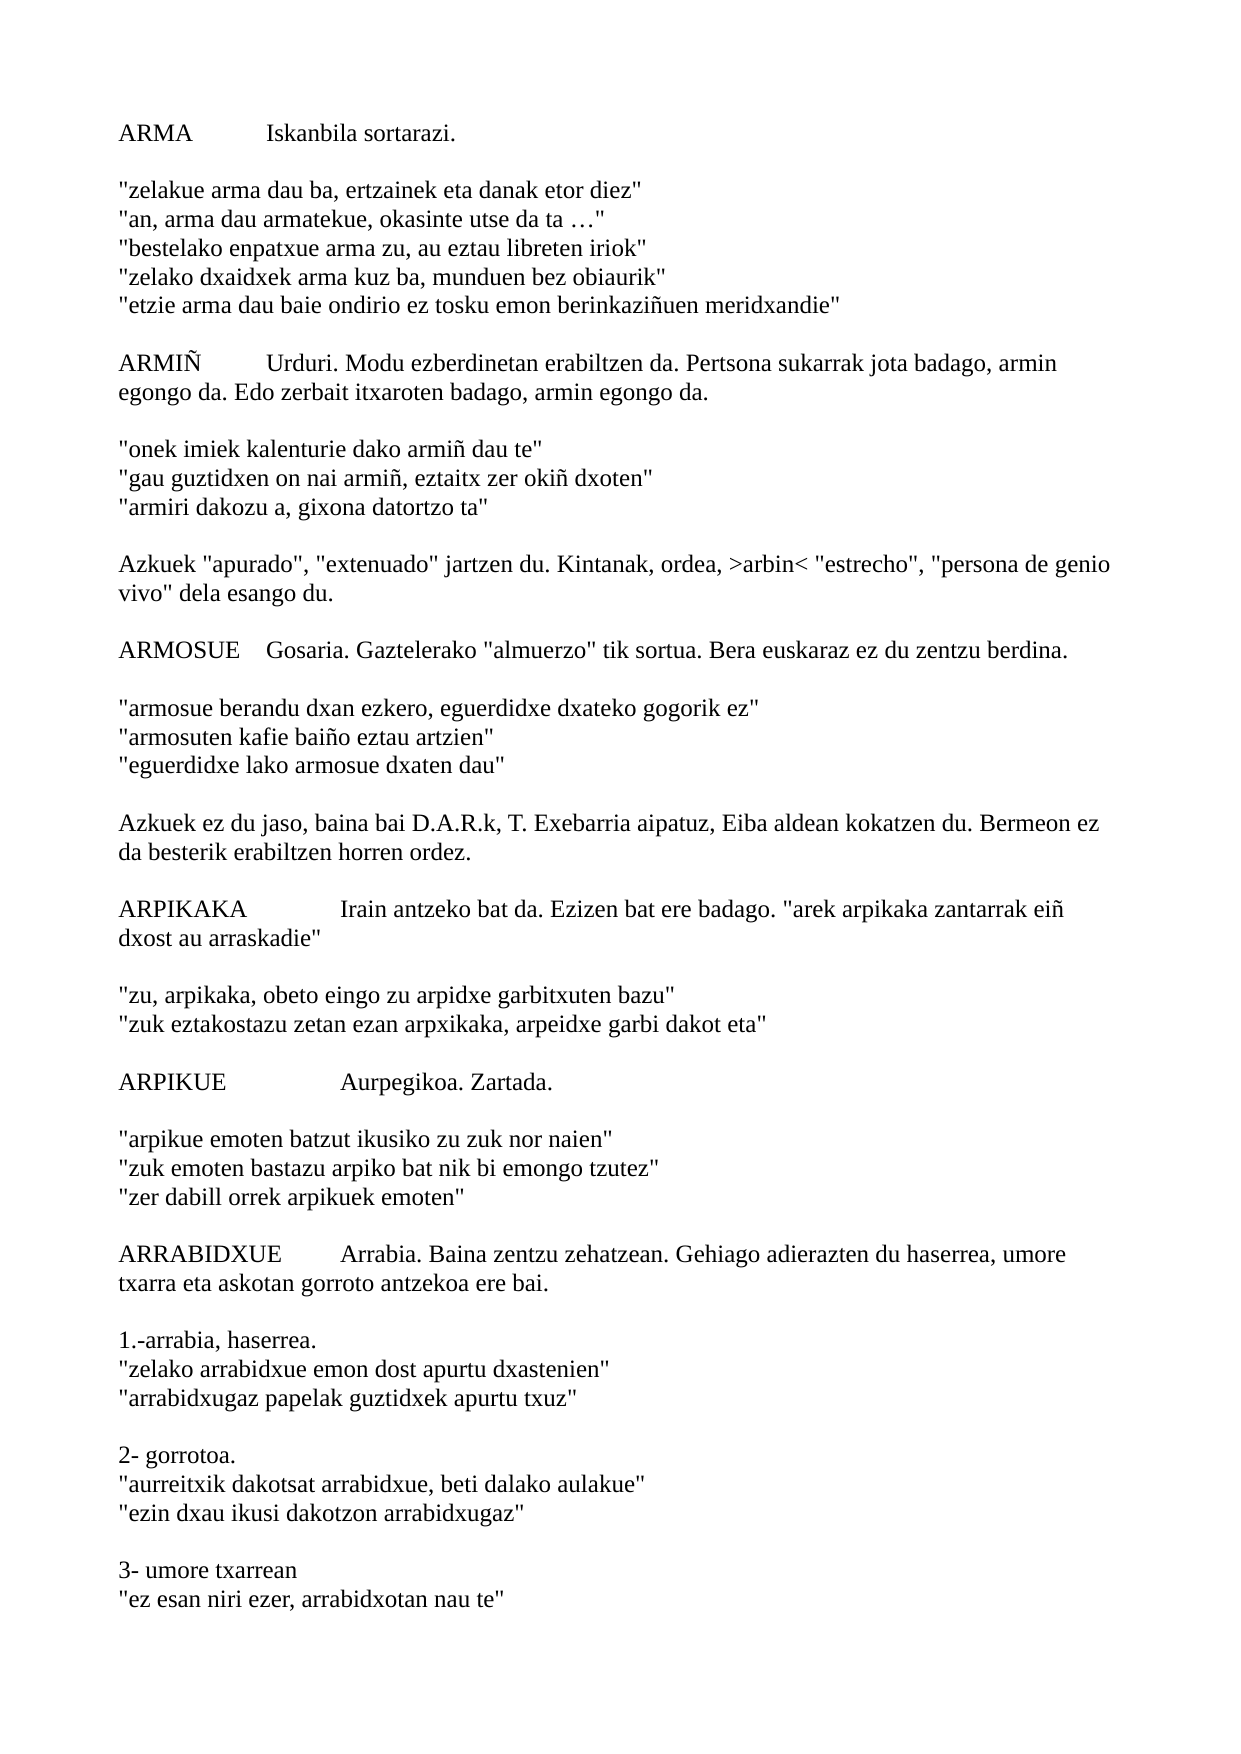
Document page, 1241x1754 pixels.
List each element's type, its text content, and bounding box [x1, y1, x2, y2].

text "zelakue arma dau ba, ertzainek eta danak etor diez" [118, 176, 1122, 204]
text 2- gorrotoa. [118, 1441, 1122, 1469]
text "zuk emoten bastazu arpiko bat nik bi emongo tzutez" [118, 1153, 1122, 1182]
text "bestelako enpatxue arma zu, au eztau libreten iriok" [118, 233, 1122, 262]
text "armosue berandu dxan ezkero, eguerdidxe dxateko gogorik ez" [118, 693, 1122, 722]
text "zuk eztakostazu zetan ezan arpxikaka, arpeidxe garbi dakot eta" [118, 1009, 1122, 1038]
text ARPIKUE Aurpegikoa. Zartada. [118, 1067, 1122, 1096]
text "onek imiek kalenturie dako armiñ dau te" [118, 434, 1122, 463]
text "eguerdidxe lako armosue dxaten dau" [118, 751, 1122, 779]
text "an, arma dau armatekue, okasinte utse da ta …" [118, 204, 1122, 233]
text ARMIÑ Urduri. Modu ezberdinetan erabiltzen da. Pertsona sukarrak jota badago, armin egongo da. Edo zerbait itxaroten badago, armin egongo da. [118, 348, 1122, 406]
text Azkuek ez du jaso, baina bai D.A.R.k, T. Exebarria aipatuz, Eiba aldean kokatzen du. Bermeon ez da besterik erabiltzen horren ordez. [118, 808, 1122, 866]
text "armiri dakozu a, gixona datortzo ta" [118, 492, 1122, 521]
text "arpikue emoten batzut ikusiko zu zuk nor naien" [118, 1124, 1122, 1153]
text "arrabidxugaz papelak guztidxek apurtu txuz" [118, 1383, 1122, 1412]
text 3- umore txarrean [118, 1556, 1122, 1584]
text "ezin dxau ikusi dakotzon arrabidxugaz" [118, 1498, 1122, 1527]
text "zelako arrabidxue emon dost apurtu dxastenien" [118, 1354, 1122, 1383]
text ARMA Iskanbila sortarazi. [118, 118, 1122, 147]
text Azkuek "apurado", "extenuado" jartzen du. Kintanak, ordea, >arbin< "estrecho", "persona de genio vivo" dela esango du. [118, 549, 1122, 607]
text ARPIKAKA Irain antzeko bat da. Ezizen bat ere badago. "arek arpikaka zantarrak eiñ dxost au arraskadie" [118, 894, 1122, 952]
text "aurreitxik dakotsat arrabidxue, beti dalako aulakue" [118, 1469, 1122, 1498]
text "etzie arma dau baie ondirio ez tosku emon berinkaziñuen meridxandie" [118, 291, 1122, 319]
text ARMOSUE Gosaria. Gaztelerako "almuerzo" tik sortua. Bera euskaraz ez du zentzu berdina. [118, 636, 1122, 664]
text ARRABIDXUE Arrabia. Baina zentzu zehatzean. Gehiago adierazten du haserrea, umore txarra eta askotan gorroto antzekoa ere bai. [118, 1239, 1122, 1297]
text "zelako dxaidxek arma kuz ba, munduen bez obiaurik" [118, 262, 1122, 291]
text "armosuten kafie baiño eztau artzien" [118, 722, 1122, 751]
text "gau guztidxen on nai armiñ, eztaitx zer okiñ dxoten" [118, 463, 1122, 492]
text "zu, arpikaka, obeto eingo zu arpidxe garbitxuten bazu" [118, 981, 1122, 1009]
text 1.-arrabia, haserrea. [118, 1326, 1122, 1354]
text "ez esan niri ezer, arrabidxotan nau te" [118, 1584, 1122, 1613]
text "zer dabill orrek arpikuek emoten" [118, 1182, 1122, 1211]
